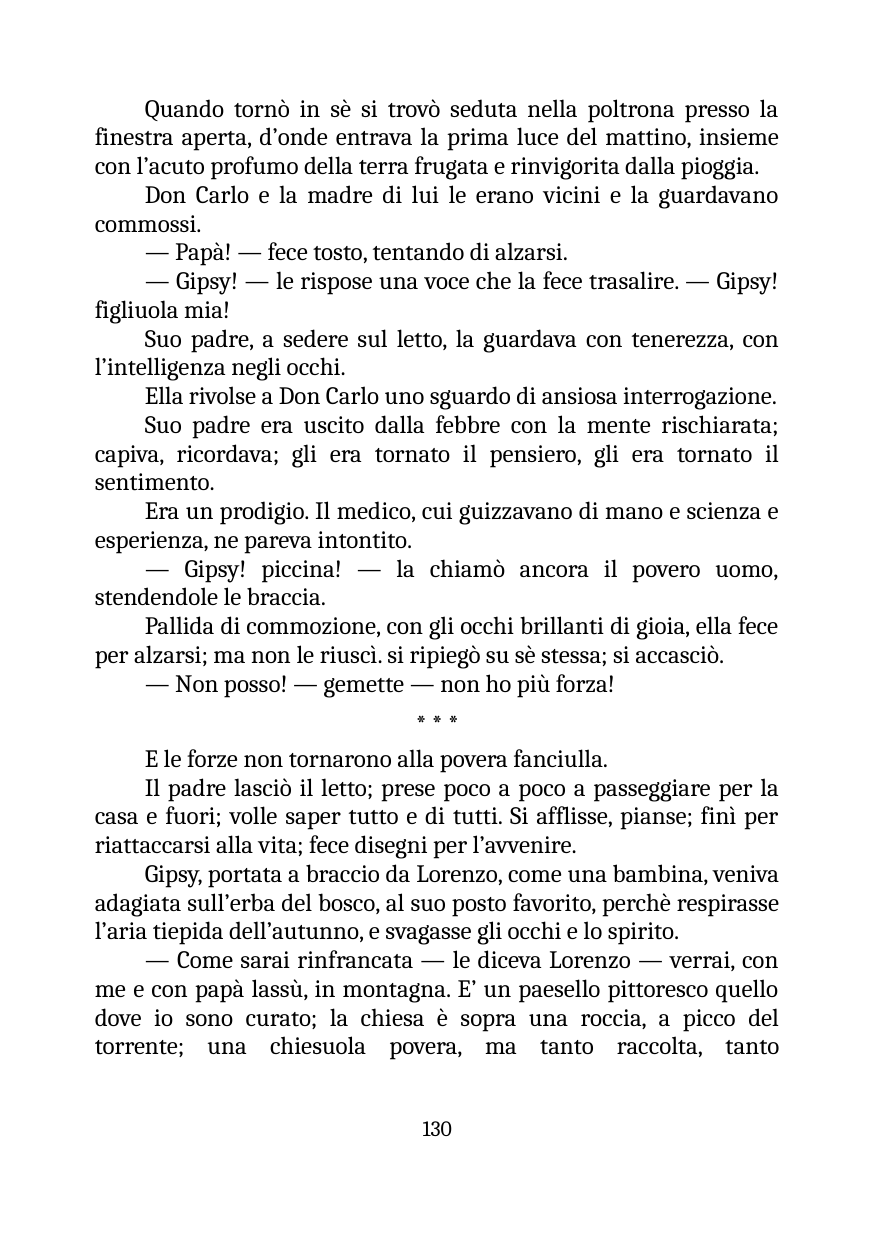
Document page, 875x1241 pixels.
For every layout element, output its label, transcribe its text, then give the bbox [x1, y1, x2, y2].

text — Papà! — fece tosto, tentando di alzarsi. [94, 238, 779, 267]
text Il padre lasciò il letto; prese poco a poco a passeggiare per la casa e fuori; volle saper tutto e di tutti. Si afflisse, pianse; finì per riattaccarsi alla vita; fece disegni per l’avvenire. [94, 773, 779, 860]
text — Come sarai rinfrancata — le diceva Lorenzo — verrai, con me e con papà lassù, in montagna. E’ un paesello pittoresco quello dove io sono curato; la chiesa è sopra una roccia, a picco del torrente; una chiesuola povera, ma tanto raccolta, tanto [94, 946, 779, 1061]
text Pallida di commozione, con gli occhi brillanti di gioia, ella fece per alzarsi; ma non le riuscì. si ripiegò su sè stessa; si accasciò. [94, 612, 779, 669]
text — Gipsy! — le rispose una voce che la fece trasalire. — Gipsy! figliuola mia! [94, 267, 779, 324]
text Suo padre era uscito dalla febbre con la mente rischiarata; capiva, ricordava; gli era tornato il pensiero, gli era tornato il sentimento. [94, 411, 779, 497]
text Suo padre, a sedere sul letto, la guardava con tenerezza, con l’intelligenza negli occhi. [94, 324, 779, 382]
text * * * [94, 710, 779, 739]
text Ella rivolse a Don Carlo uno sguardo di ansiosa interrogazione. [94, 382, 779, 411]
text Era un prodigio. Il medico, cui guizzavano di mano e scienza e esperienza, ne pareva intontito. [94, 497, 779, 554]
text — Non posso! — gemette — non ho più forza! [94, 669, 779, 698]
text Quando tornò in sè si trovò seduta nella poltrona presso la finestra aperta, d’onde entrava la prima luce del mattino, insieme con l’acuto profumo della terra frugata e rinvigorita dalla pioggia. [94, 94, 779, 181]
text E le forze non tornarono alla povera fanciulla. [94, 745, 779, 773]
text Gipsy, portata a braccio da Lorenzo, come una bambina, veniva adagiata sull’erba del bosco, al suo posto favorito, perchè respirasse l’aria tiepida dell’autunno, e svagasse gli occhi e lo spirito. [94, 860, 779, 946]
text — Gipsy! piccina! — la chiamò ancora il povero uomo, stendendole le braccia. [94, 554, 779, 612]
text Don Carlo e la madre di lui le erano vicini e la guardavano commossi. [94, 181, 779, 238]
